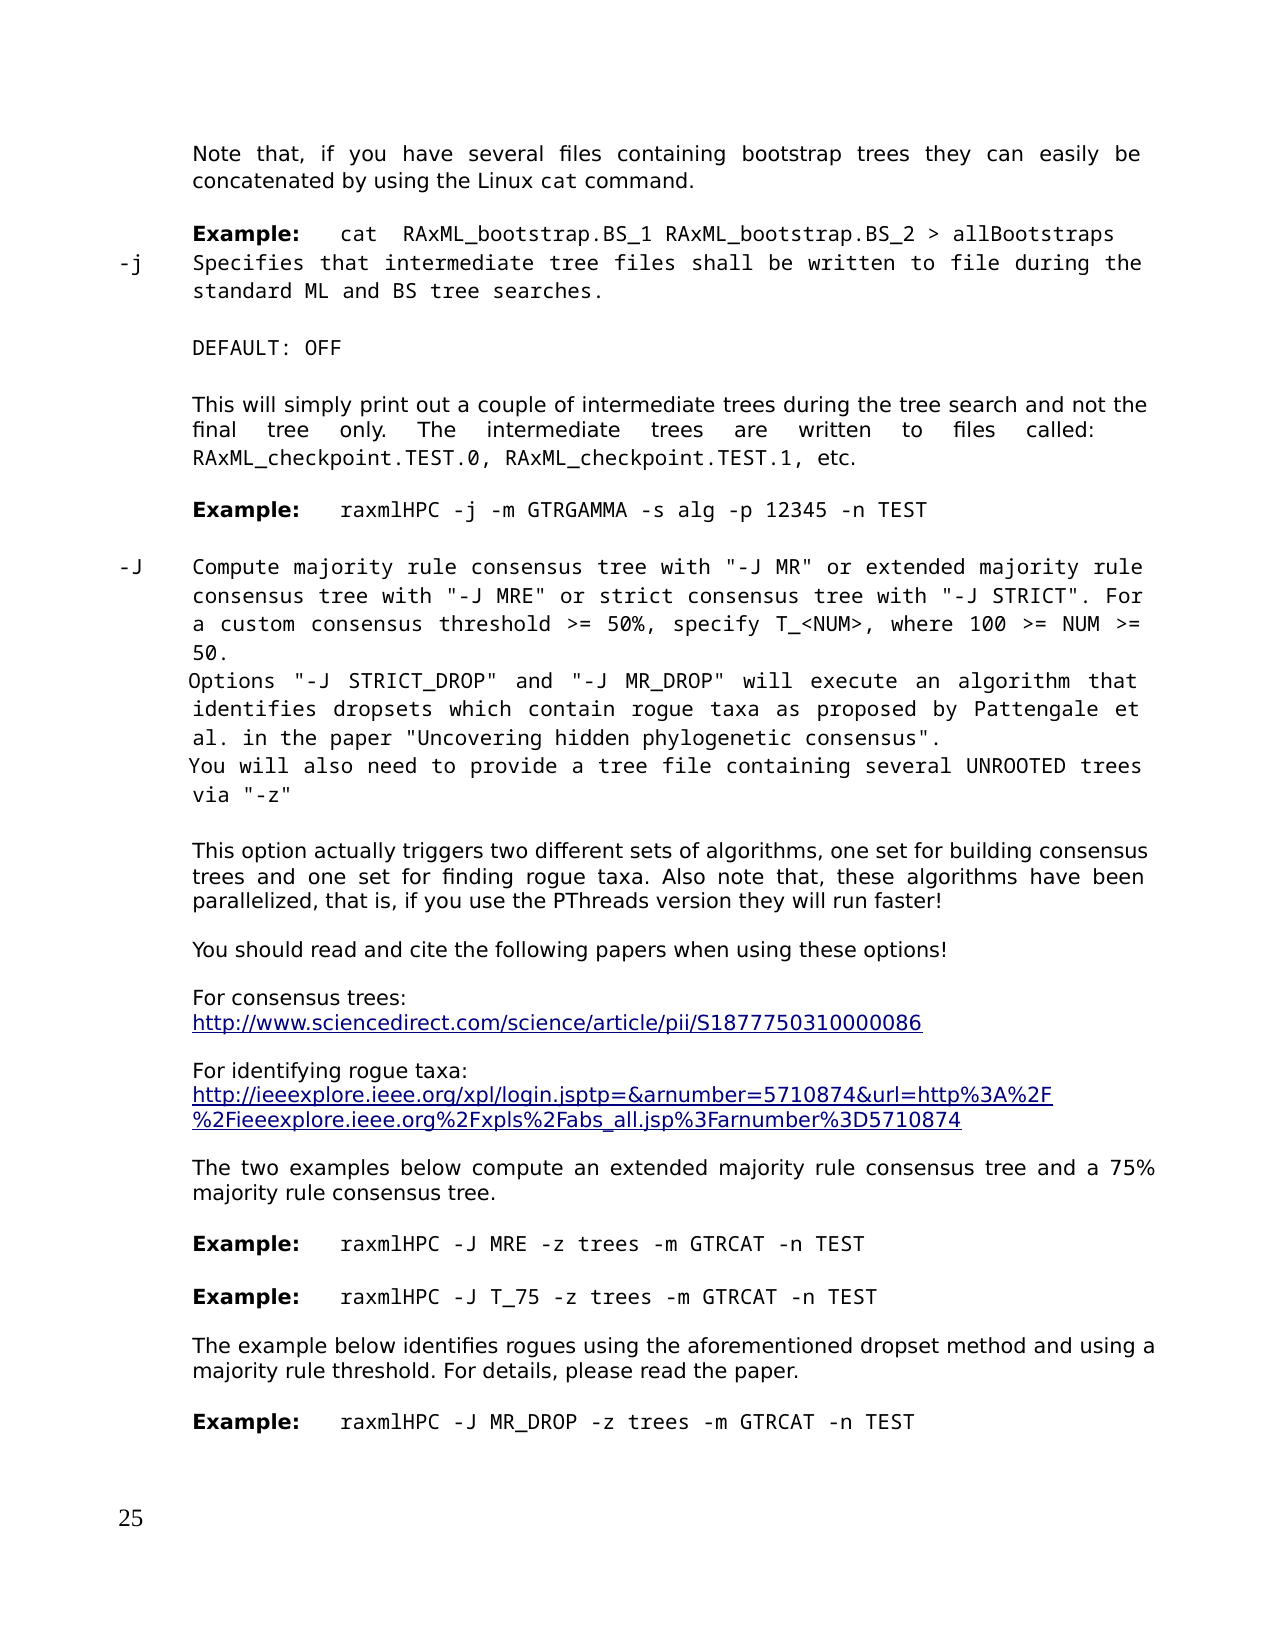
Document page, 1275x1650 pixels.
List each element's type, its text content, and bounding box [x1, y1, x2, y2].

text You should read and cite the following papers when using these options! [118, 938, 1157, 962]
text Example: raxmlHPC -J MR_DROP -z trees -m GTRCAT -n TEST [192, 1407, 1157, 1436]
text For consensus trees: [118, 986, 1157, 1011]
text http://ieeexplore.ieee.org/xpl/login.jsptp=&arnumber=5710874&url=http%3A%2F%2Fieeexplore.ieee.org%2Fxpls%2Fabs_all.jsp%3Farnumber%3D5710874 [192, 1083, 1157, 1132]
text Options "-J STRICT_DROP" and "-J MR_DROP" will execute an algorithm that identifies dropsets which contain rogue taxa as proposed by Pattengale et al. in the paper "Uncovering hidden phylogenetic consensus". [118, 666, 1157, 751]
text -J Compute majority rule consensus tree with "-J MR" or extended majority rule consensus tree with "-J MRE" or strict consensus tree with "-J STRICT". For a custom consensus threshold >= 50%, specify T_<NUM>, where 100 >= NUM >= 50. [118, 552, 1157, 666]
text Example: cat RAxML_bootstrap.BS_1 RAxML_bootstrap.BS_2 > allBootstraps [118, 219, 1157, 248]
text Example: raxmlHPC -J MRE -z trees -m GTRCAT -n TEST [192, 1229, 1157, 1258]
text You will also need to provide a tree file containing several UNROOTED trees via "-z" [118, 751, 1157, 808]
text The example below identifies rogues using the aforementioned dropset method and using a majority rule threshold. For details, please read the paper. [192, 1334, 1157, 1383]
text The two examples below compute an extended majority rule consensus tree and a 75% majority rule consensus tree. [192, 1156, 1157, 1205]
text -j Specifies that intermediate tree files shall be written to file during the standard ML and BS tree searches. [118, 248, 1157, 305]
text This will simply print out a couple of intermediate trees during the tree search and not the final tree only. The intermediate trees are written to files called: RAxML_checkpoint.TEST.0, RAxML_checkpoint.TEST.1, etc. [118, 390, 1157, 471]
text For identifying rogue taxa: [118, 1059, 1157, 1083]
text http://www.sciencedirect.com/science/article/pii/S1877750310000086 [118, 1011, 1157, 1035]
text This option actually triggers two different sets of algorithms, one set for building consensus trees and one set for finding rogue taxa. Also note that, these algorithms have been parallelized, that is, if you use the PThreads version they will run faster! [118, 837, 1157, 914]
text Example: raxmlHPC -J T_75 -z trees -m GTRCAT -n TEST [192, 1282, 1157, 1310]
text DEFAULT: OFF [118, 333, 1157, 362]
text Note that, if you have several files containing bootstrap trees they can easily be concatenated by using the Linux cat command. [118, 142, 1157, 195]
text Example: raxmlHPC -j -m GTRGAMMA -s alg -p 12345 -n TEST [118, 495, 1157, 524]
